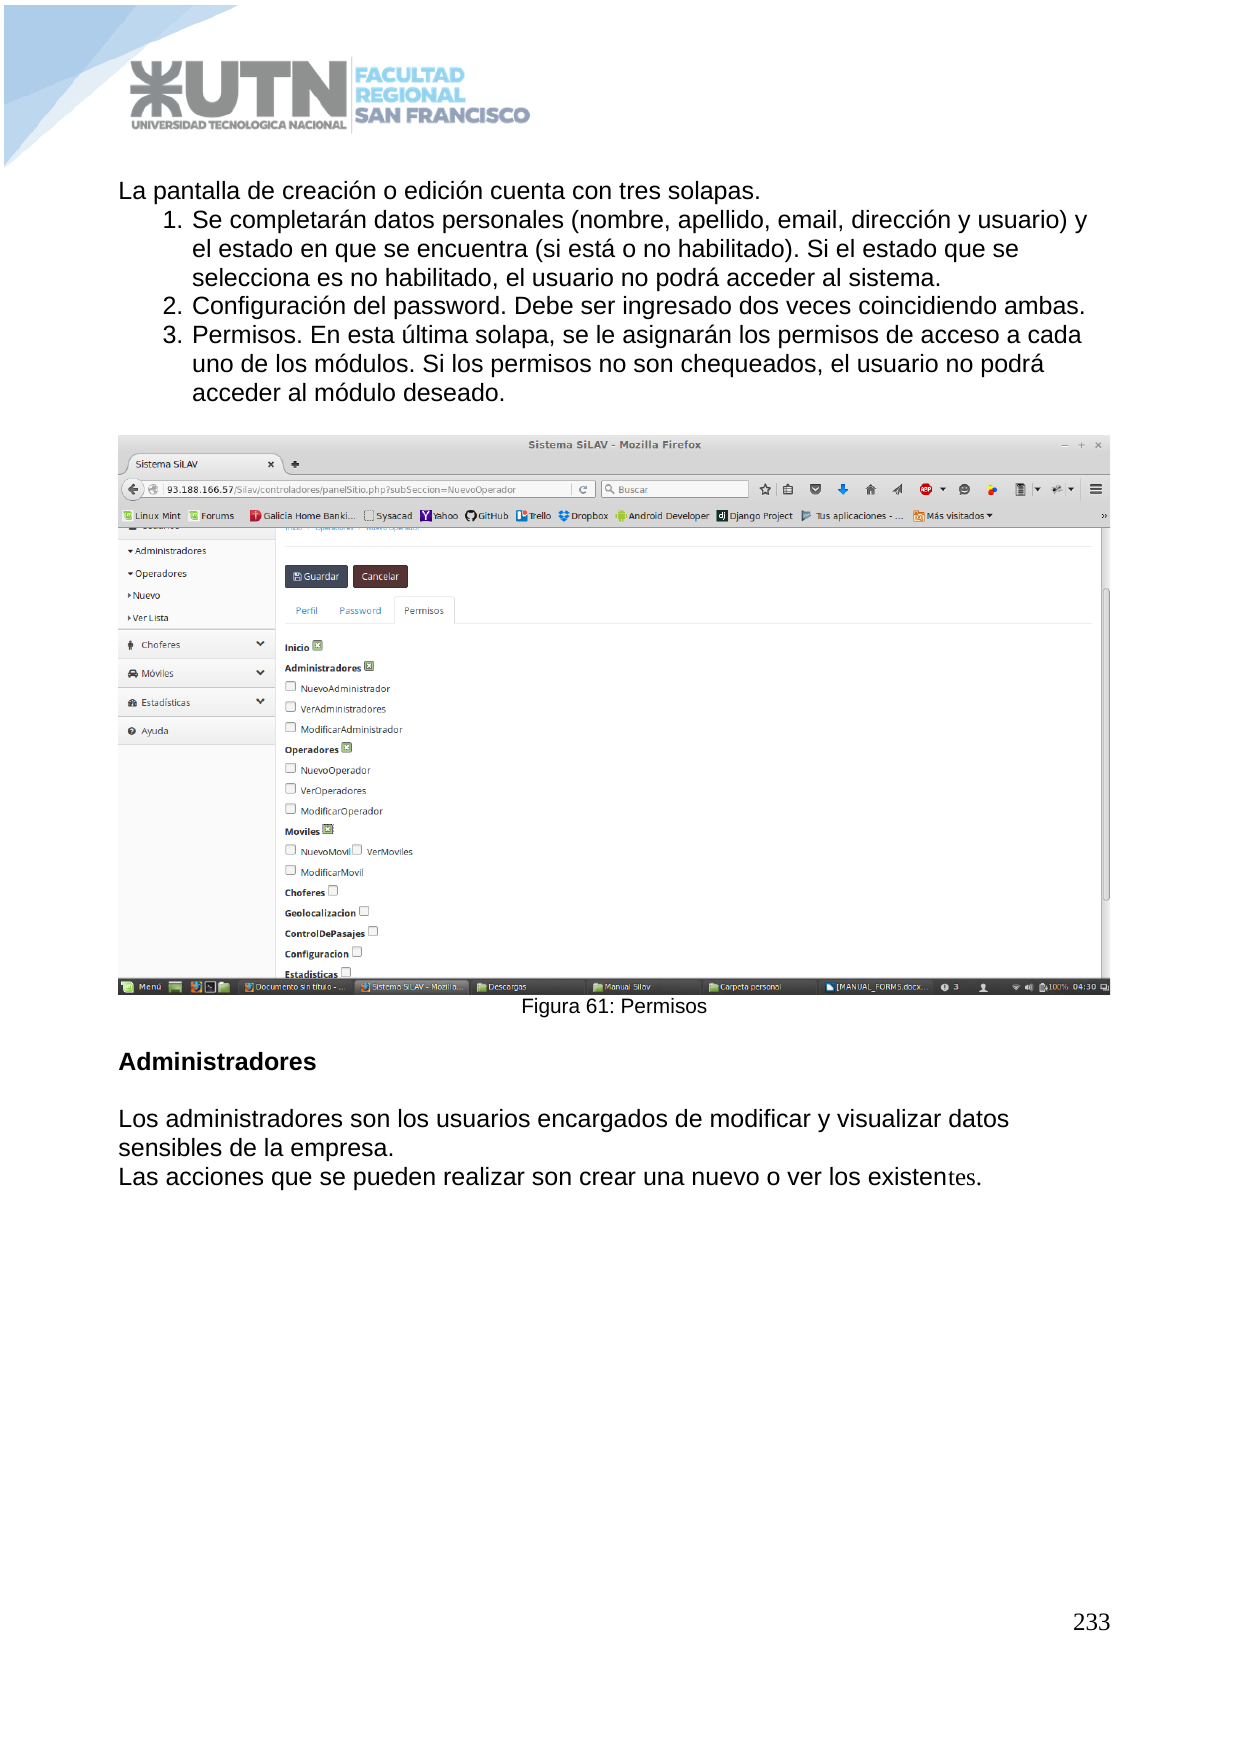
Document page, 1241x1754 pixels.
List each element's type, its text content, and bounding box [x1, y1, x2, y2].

text Figura 61: Permisos [118, 995, 1110, 1018]
text Las acciones que se pueden realizar son crear una nuevo o ver los existentes. [118, 1162, 1110, 1191]
text La pantalla de creación o edición cuenta con tres solapas. [118, 176, 1110, 205]
list Configuración del password. Debe ser ingresado dos veces coincidiendo ambas. [162, 291, 1110, 320]
text Administradores [118, 1047, 1110, 1076]
picture [3, 5, 532, 169]
picture [118, 435, 1111, 995]
list Permisos. En esta última solapa, se le asignarán los permisos de acceso a cada uno de los módulos. Si los permisos no son chequeados, el usuario no podrá acceder al módulo deseado. [162, 320, 1110, 406]
text Los administradores son los usuarios encargados de modificar y visualizar datos sensibles de la empresa. [118, 1104, 1110, 1162]
list Se completarán datos personales (nombre, apellido, email, dirección y usuario) y el estado en que se encuentra (si está o no habilitado). Si el estado que se selecciona es no habilitado, el usuario no podrá acceder al sistema. [162, 205, 1110, 291]
